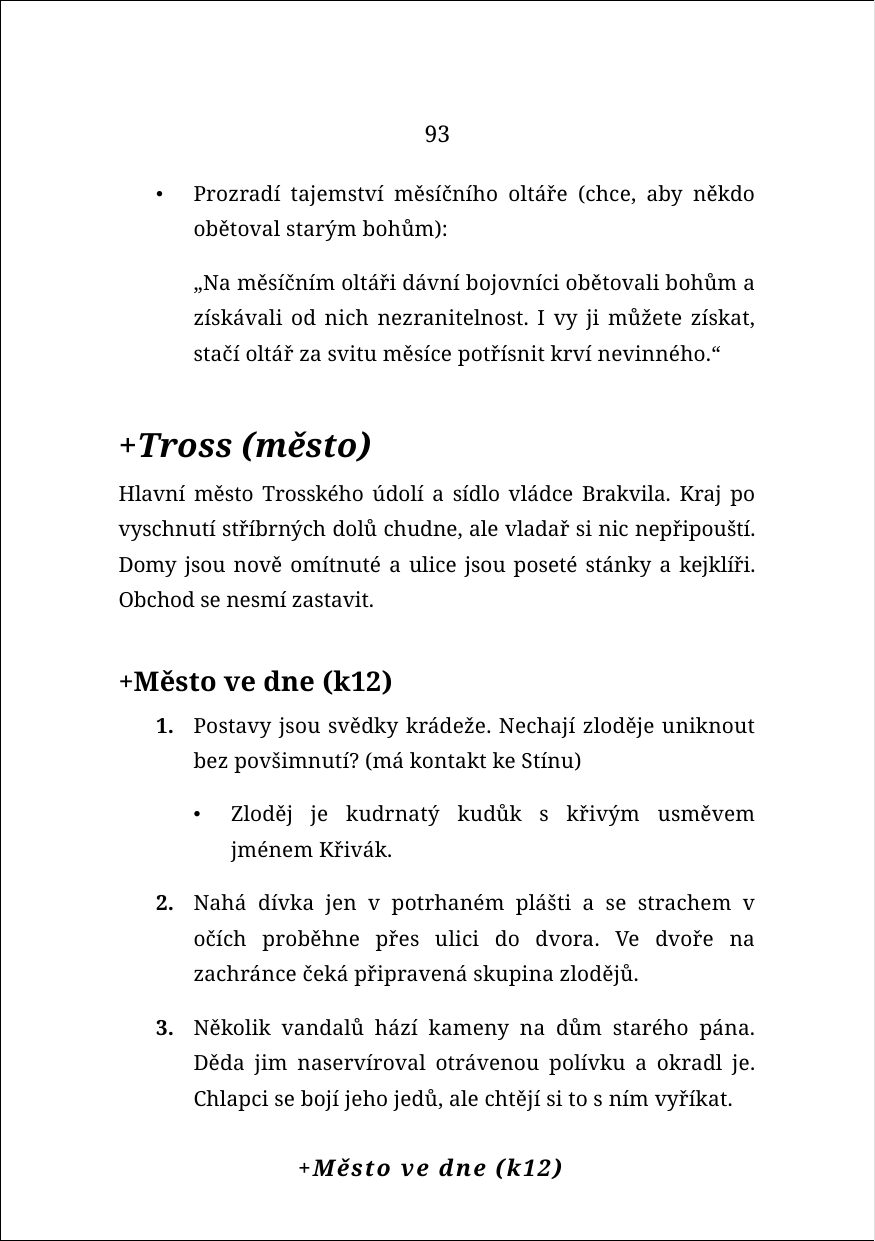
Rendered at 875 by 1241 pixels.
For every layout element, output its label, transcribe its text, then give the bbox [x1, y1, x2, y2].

list Nahá dívka jen v potrhaném plášti a se strachem v očích proběhne přes ulici do dvora. Ve dvoře na zachránce čeká připravená skupina zlodějů. [156, 888, 756, 988]
list Postavy jsou svědky krádeže. Nechají zloděje uniknout bez povšimnutí? (má kontakt ke Stínu) [156, 711, 756, 775]
subtitle +Tross (město) [118, 422, 756, 467]
subtitle +Město ve dne (k12) [118, 662, 756, 699]
list Zloděj je kudrnatý kudůk s křivým usměvem jménem Křivák. [193, 799, 756, 863]
list Prozradí tajemství měsíčního oltáře (chce, aby někdo obětoval starým bohům): [156, 179, 756, 243]
text Hlavní město Trosského údolí a sídlo vládce Brakvila. Kraj po vyschnutí stříbrných dolů chudne, ale vladař si nic nepřipouští. Domy jsou nově omítnuté a ulice jsou poseté stánky a kejklíři. Obchod se nesmí zastavit. [118, 479, 756, 614]
list „Na měsíčním oltáři dávní bojovníci obětovali bohům a získávali od nich nezranitelnost. I vy ji můžete získat, stačí oltář za svitu měsíce potřísnit krví nevinného.“ [156, 268, 756, 367]
list Několik vandalů hází kameny na dům starého pána. Děda jim naservíroval otrávenou polívku a okradl je. Chlapci se bojí jeho jedů, ale chtějí si to s ním vyříkat. [156, 1013, 756, 1112]
